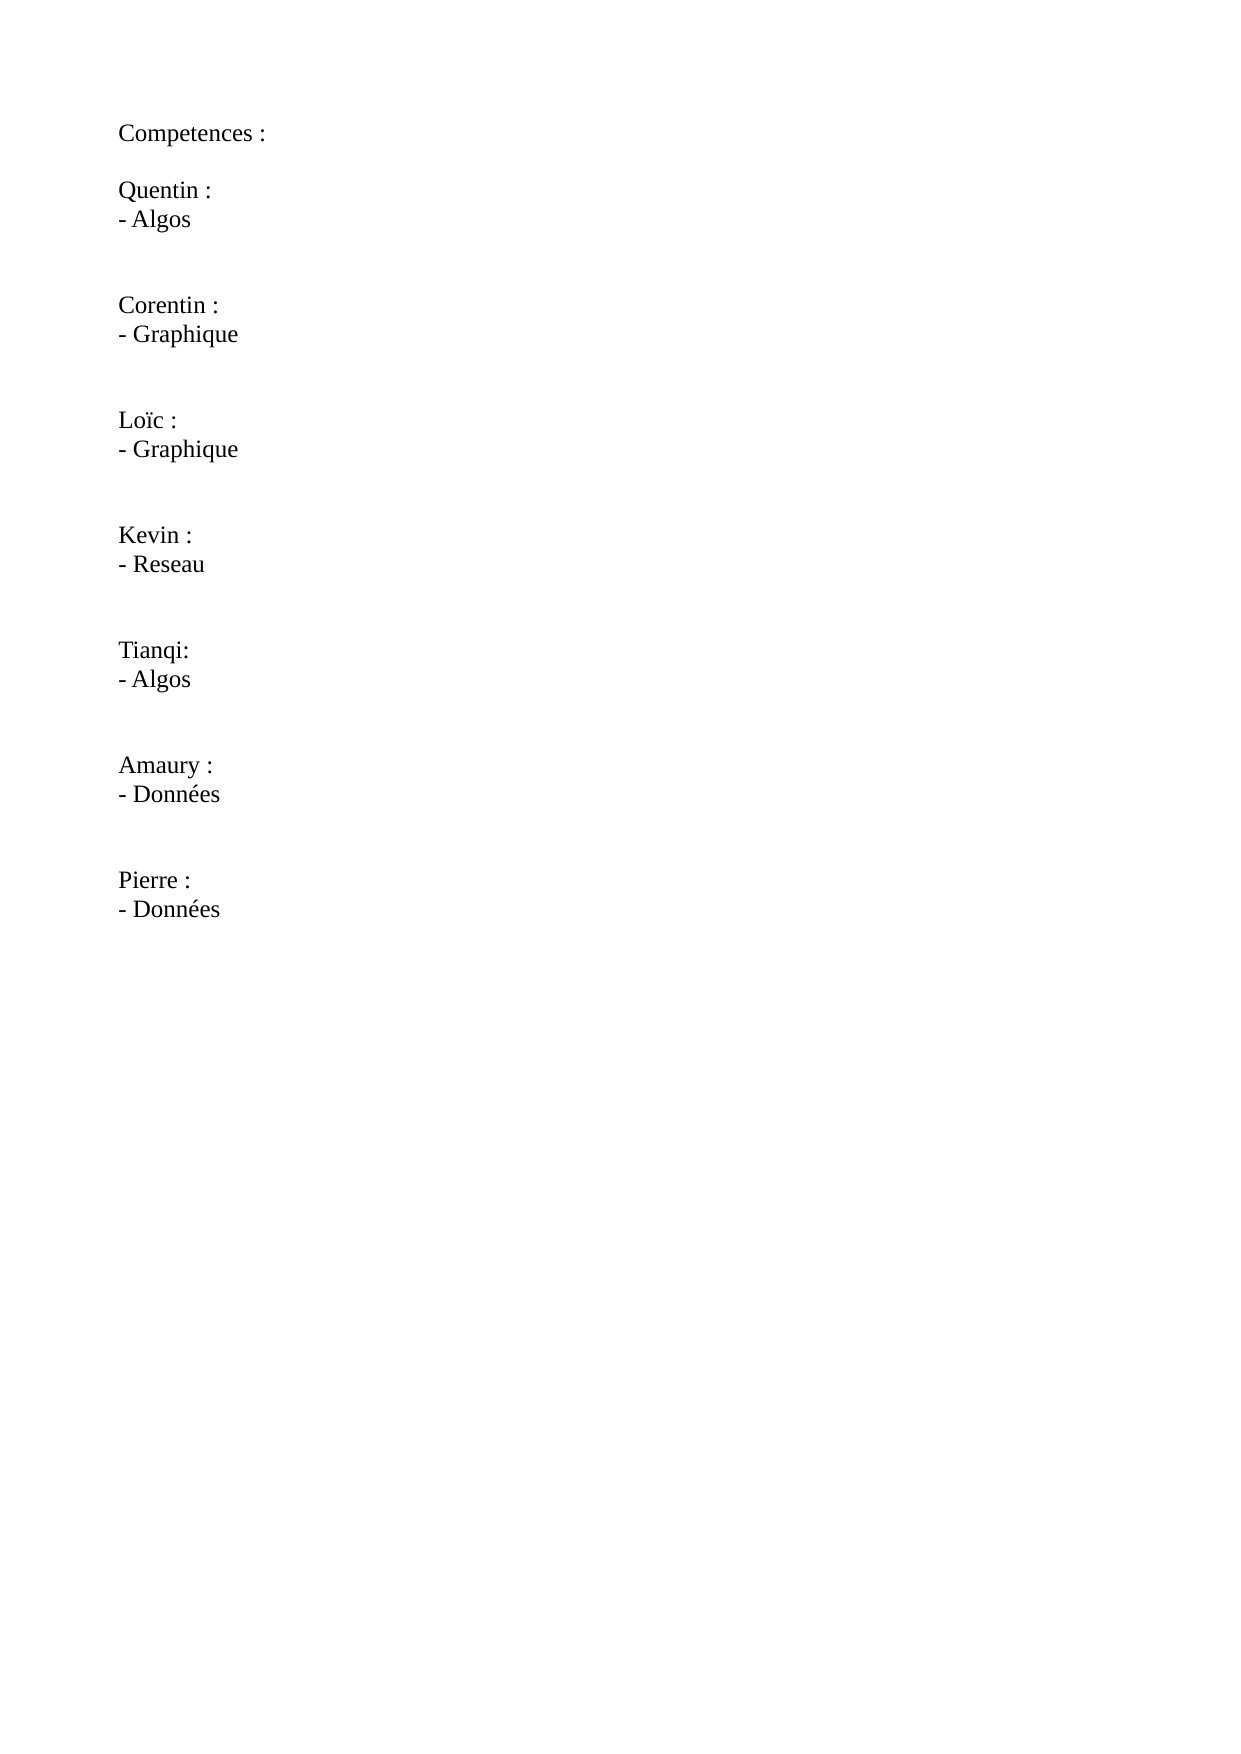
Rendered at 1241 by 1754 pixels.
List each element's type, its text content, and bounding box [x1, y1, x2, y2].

text Competences : [118, 118, 1122, 147]
text - Données [118, 779, 1122, 808]
text Kevin : [118, 521, 1122, 549]
text - Graphique [118, 434, 1122, 463]
text - Graphique [118, 319, 1122, 348]
text Tianqi: [118, 636, 1122, 664]
text - Reseau [118, 549, 1122, 578]
text - Données [118, 894, 1122, 923]
text Pierre : [118, 866, 1122, 894]
text Quentin : [118, 176, 1122, 204]
text Corentin : [118, 291, 1122, 319]
text Loïc : [118, 406, 1122, 434]
text - Algos [118, 664, 1122, 693]
text - Algos [118, 204, 1122, 233]
text Amaury : [118, 751, 1122, 779]
